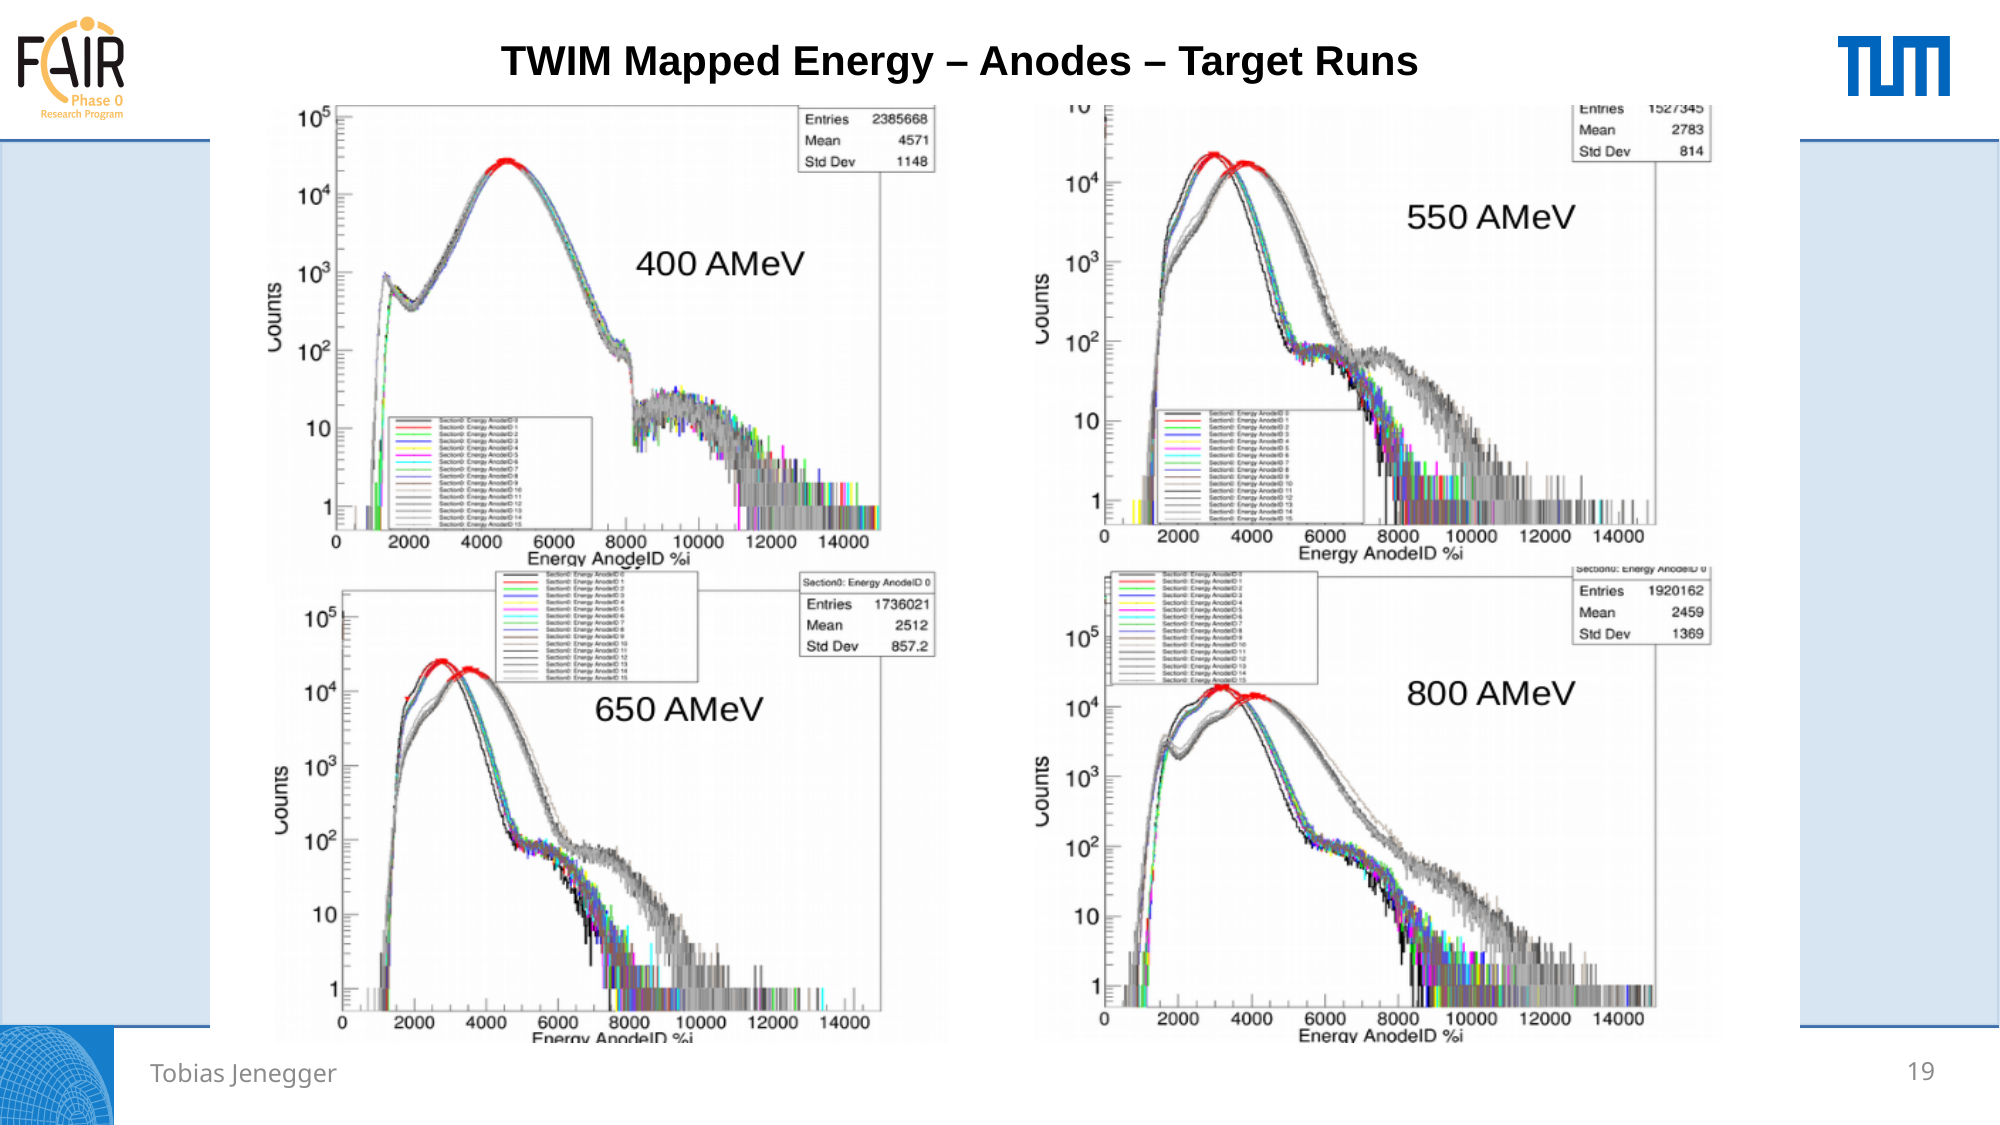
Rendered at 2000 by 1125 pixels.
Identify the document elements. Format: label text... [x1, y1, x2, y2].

picture [15, 15, 142, 120]
picture [210, 104, 1800, 1043]
picture [0, 1025, 114, 1125]
text_box TWIM Mapped Energy – Anodes – Target Runs [270, 29, 1651, 92]
picture [1838, 36, 1950, 96]
